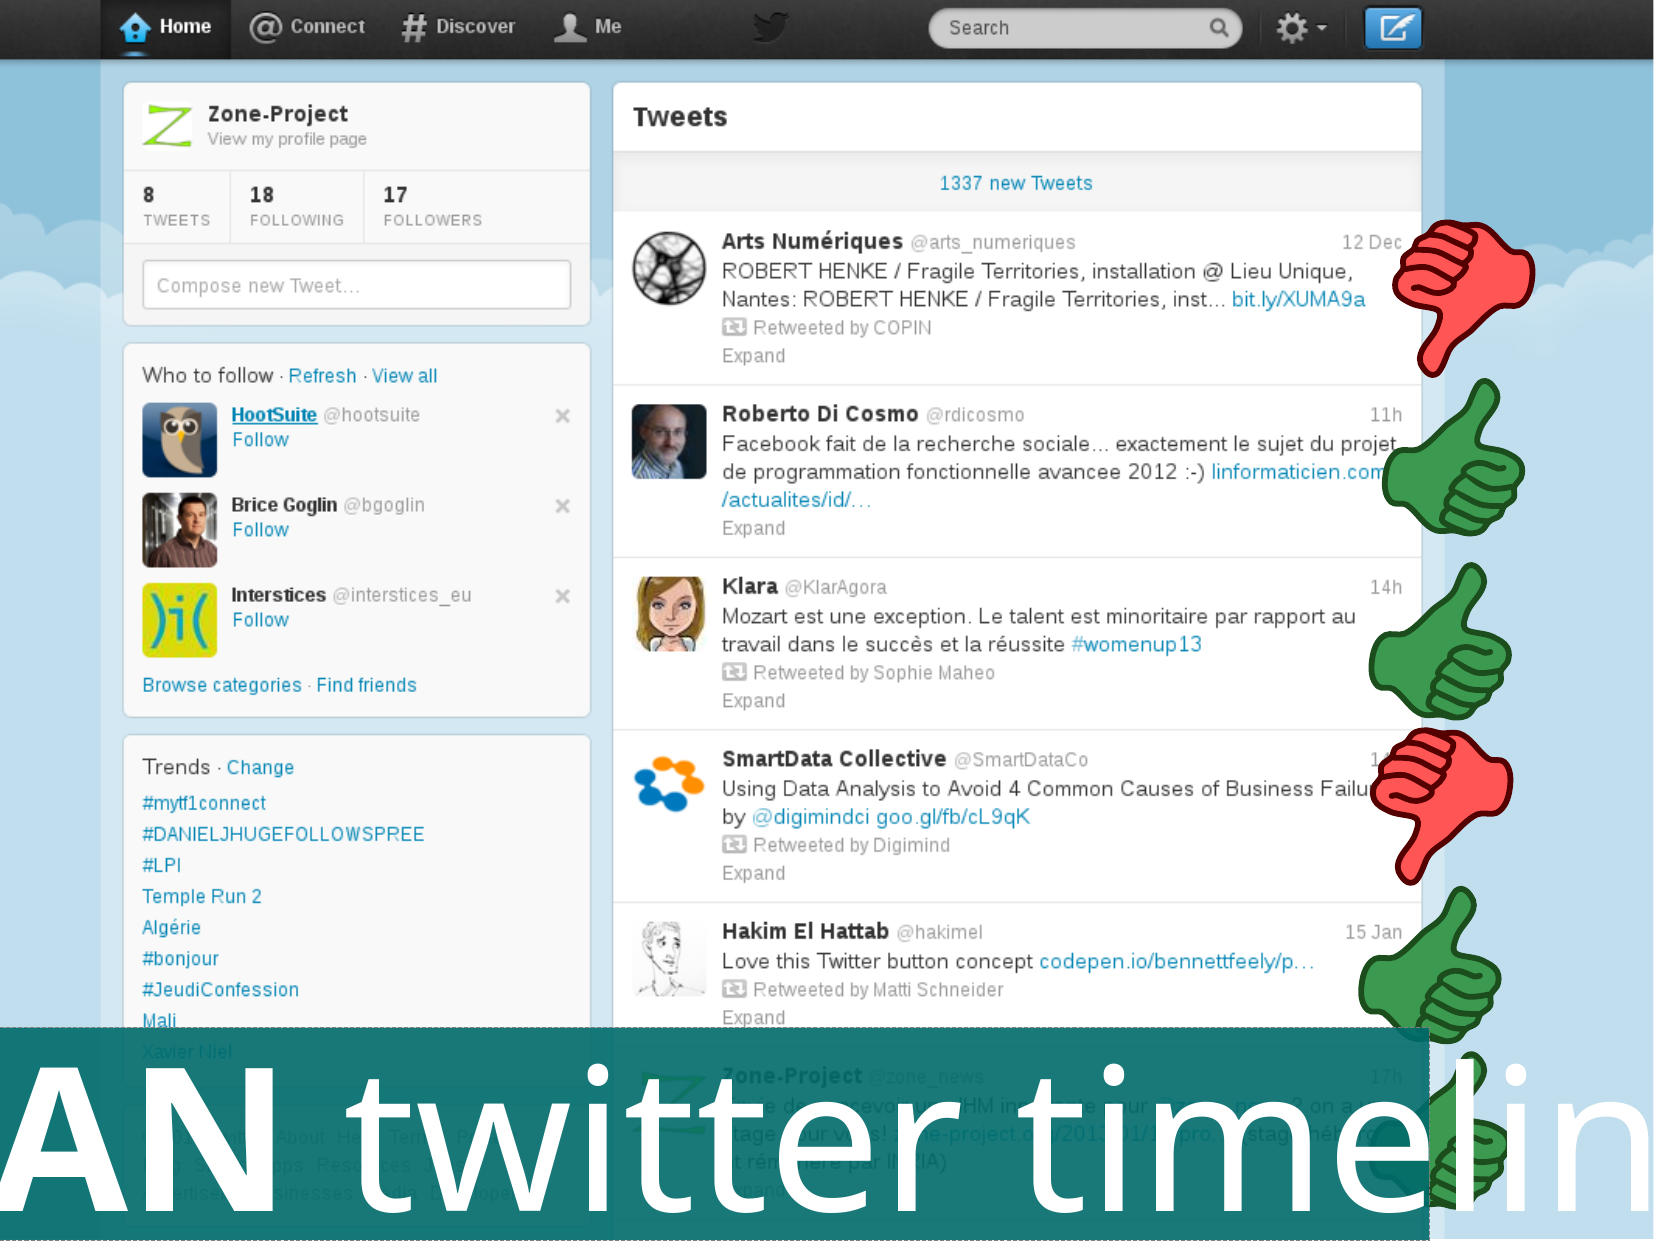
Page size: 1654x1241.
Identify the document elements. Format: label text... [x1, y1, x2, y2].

text_box CLEAN twitter timeline [41, 1092, 78, 1152]
text_box CLEAN twitter timeline [0, 1027, 1430, 1241]
picture [0, 0, 1654, 1239]
